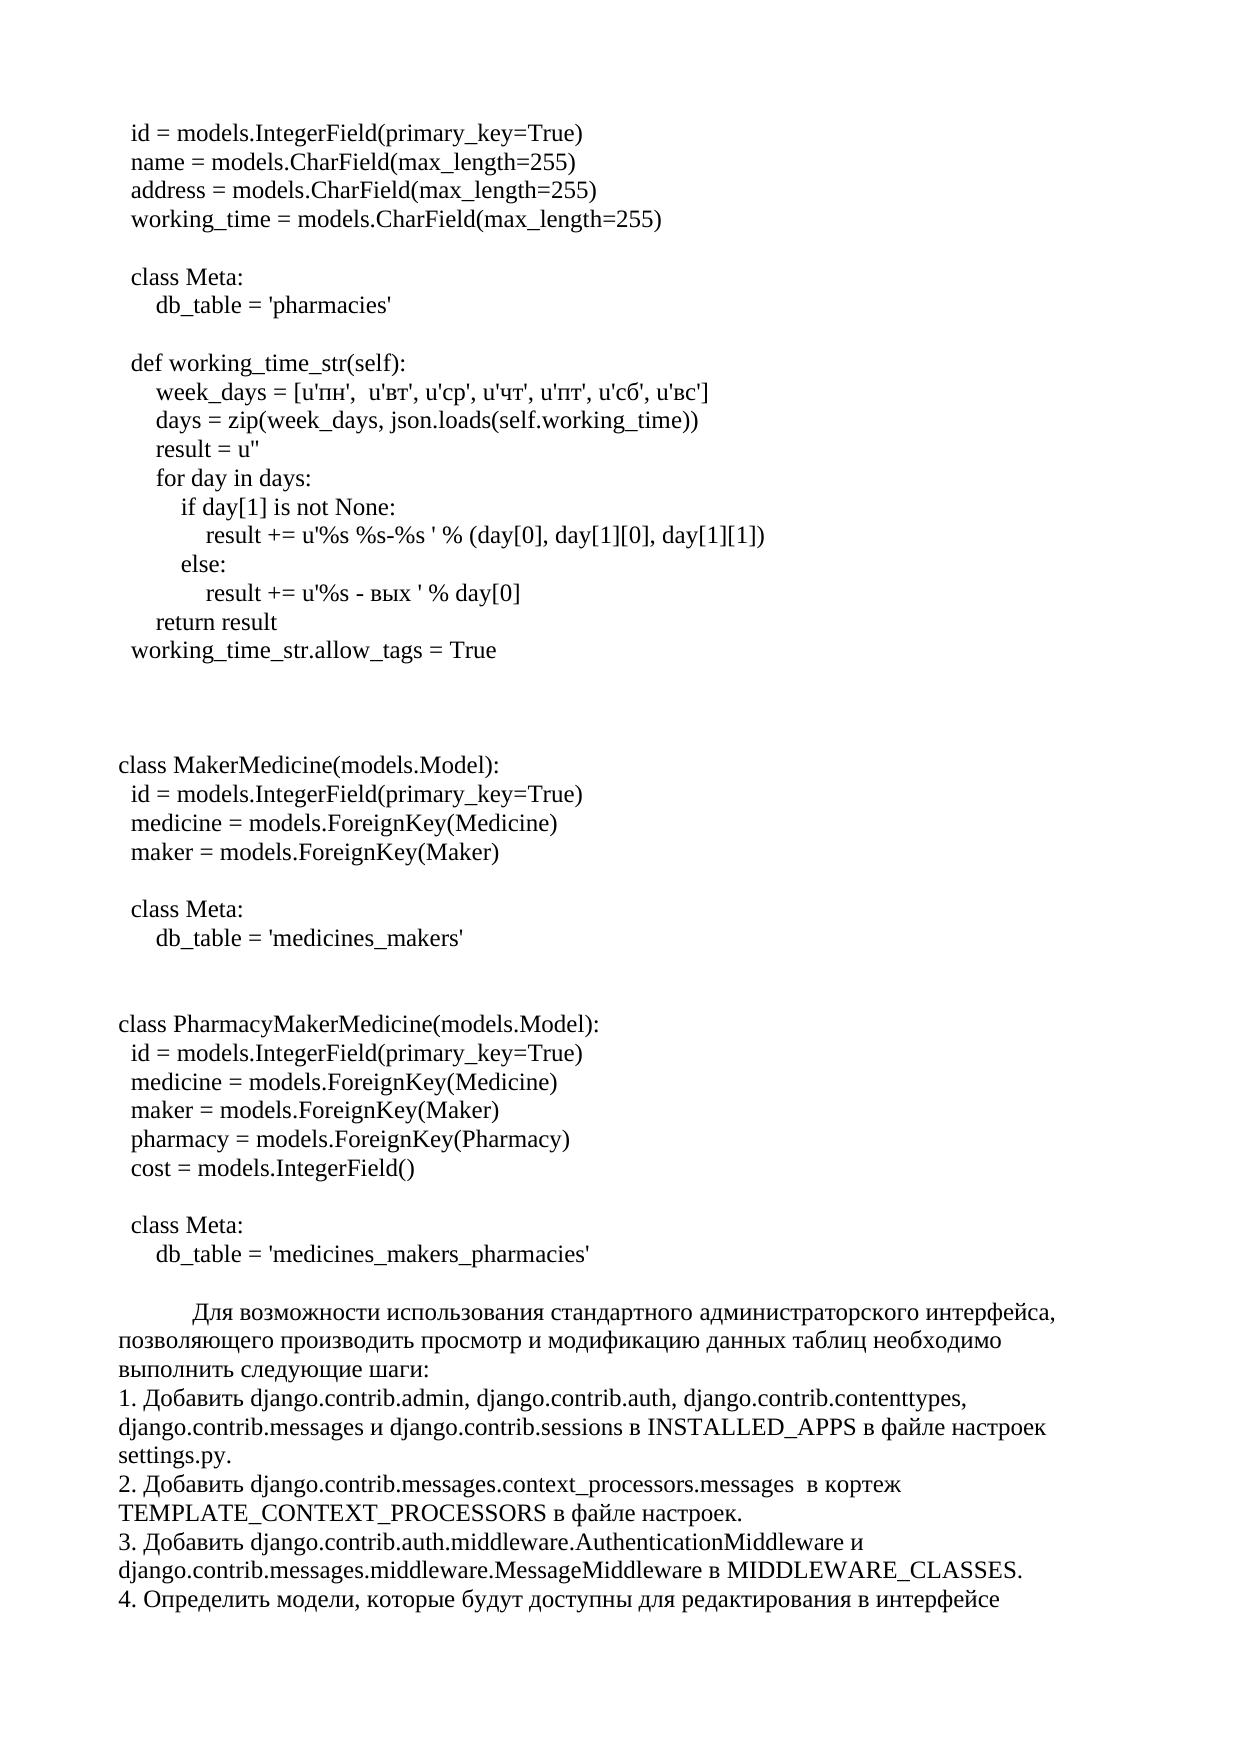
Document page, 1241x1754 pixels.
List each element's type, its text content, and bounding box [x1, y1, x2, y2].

text 3. Добавить django.contrib.auth.middleware.AuthenticationMiddleware и django.contrib.messages.middleware.MessageMiddleware в MIDDLEWARE_CLASSES. [118, 1527, 1122, 1584]
text db_table = 'medicines_makers' [118, 923, 1122, 952]
text id = models.IntegerField(primary_key=True) [118, 118, 1122, 147]
text id = models.IntegerField(primary_key=True) [118, 1038, 1122, 1067]
text class PharmacyMakerMedicine(models.Model): [118, 1009, 1122, 1038]
text def working_time_str(self): [118, 348, 1122, 377]
text result += u'%s - вых ' % day[0] [118, 578, 1122, 607]
text pharmacy = models.ForeignKey(Pharmacy) [118, 1124, 1122, 1153]
text week_days = [u'пн', u'вт', u'ср', u'чт', u'пт', u'сб', u'вс'] [118, 377, 1122, 406]
text medicine = models.ForeignKey(Medicine) [118, 1067, 1122, 1096]
text cost = models.IntegerField() [118, 1153, 1122, 1182]
text class MakerMedicine(models.Model): [118, 751, 1122, 779]
text maker = models.ForeignKey(Maker) [118, 1096, 1122, 1124]
text if day[1] is not None: [118, 492, 1122, 521]
text 2. Добавить django.contrib.messages.context_processors.messages в кортеж TEMPLATE_CONTEXT_PROCESSORS в файле настроек. [118, 1469, 1122, 1527]
text class Meta: [118, 1211, 1122, 1239]
text 1. Добавить django.contrib.admin, django.contrib.auth, django.contrib.contenttypes, django.contrib.messages и django.contrib.sessions в INSTALLED_APPS в файле настроек settings.py. [118, 1383, 1122, 1469]
text db_table = 'medicines_makers_pharmacies' [118, 1239, 1122, 1268]
text db_table = 'pharmacies' [118, 291, 1122, 319]
text working_time = models.CharField(max_length=255) [118, 204, 1122, 233]
text class Meta: [118, 262, 1122, 291]
text medicine = models.ForeignKey(Medicine) [118, 808, 1122, 837]
text 4. Определить модели, которые будут доступны для редактирования в интерфейсе [118, 1584, 1122, 1613]
text for day in days: [118, 463, 1122, 492]
text days = zip(week_days, json.loads(self.working_time)) [118, 406, 1122, 434]
text return result [118, 607, 1122, 636]
text Для возможности использования стандартного администраторского интерфейса, позволяющего производить просмотр и модификацию данных таблиц необходимо выполнить следующие шаги: [118, 1297, 1122, 1383]
text class Meta: [118, 894, 1122, 923]
text working_time_str.allow_tags = True [118, 636, 1122, 664]
text result += u'%s %s-%s ' % (day[0], day[1][0], day[1][1]) [118, 521, 1122, 549]
text maker = models.ForeignKey(Maker) [118, 837, 1122, 866]
text address = models.CharField(max_length=255) [118, 176, 1122, 204]
text else: [118, 549, 1122, 578]
text result = u'' [118, 434, 1122, 463]
text name = models.CharField(max_length=255) [118, 147, 1122, 176]
text id = models.IntegerField(primary_key=True) [118, 779, 1122, 808]
